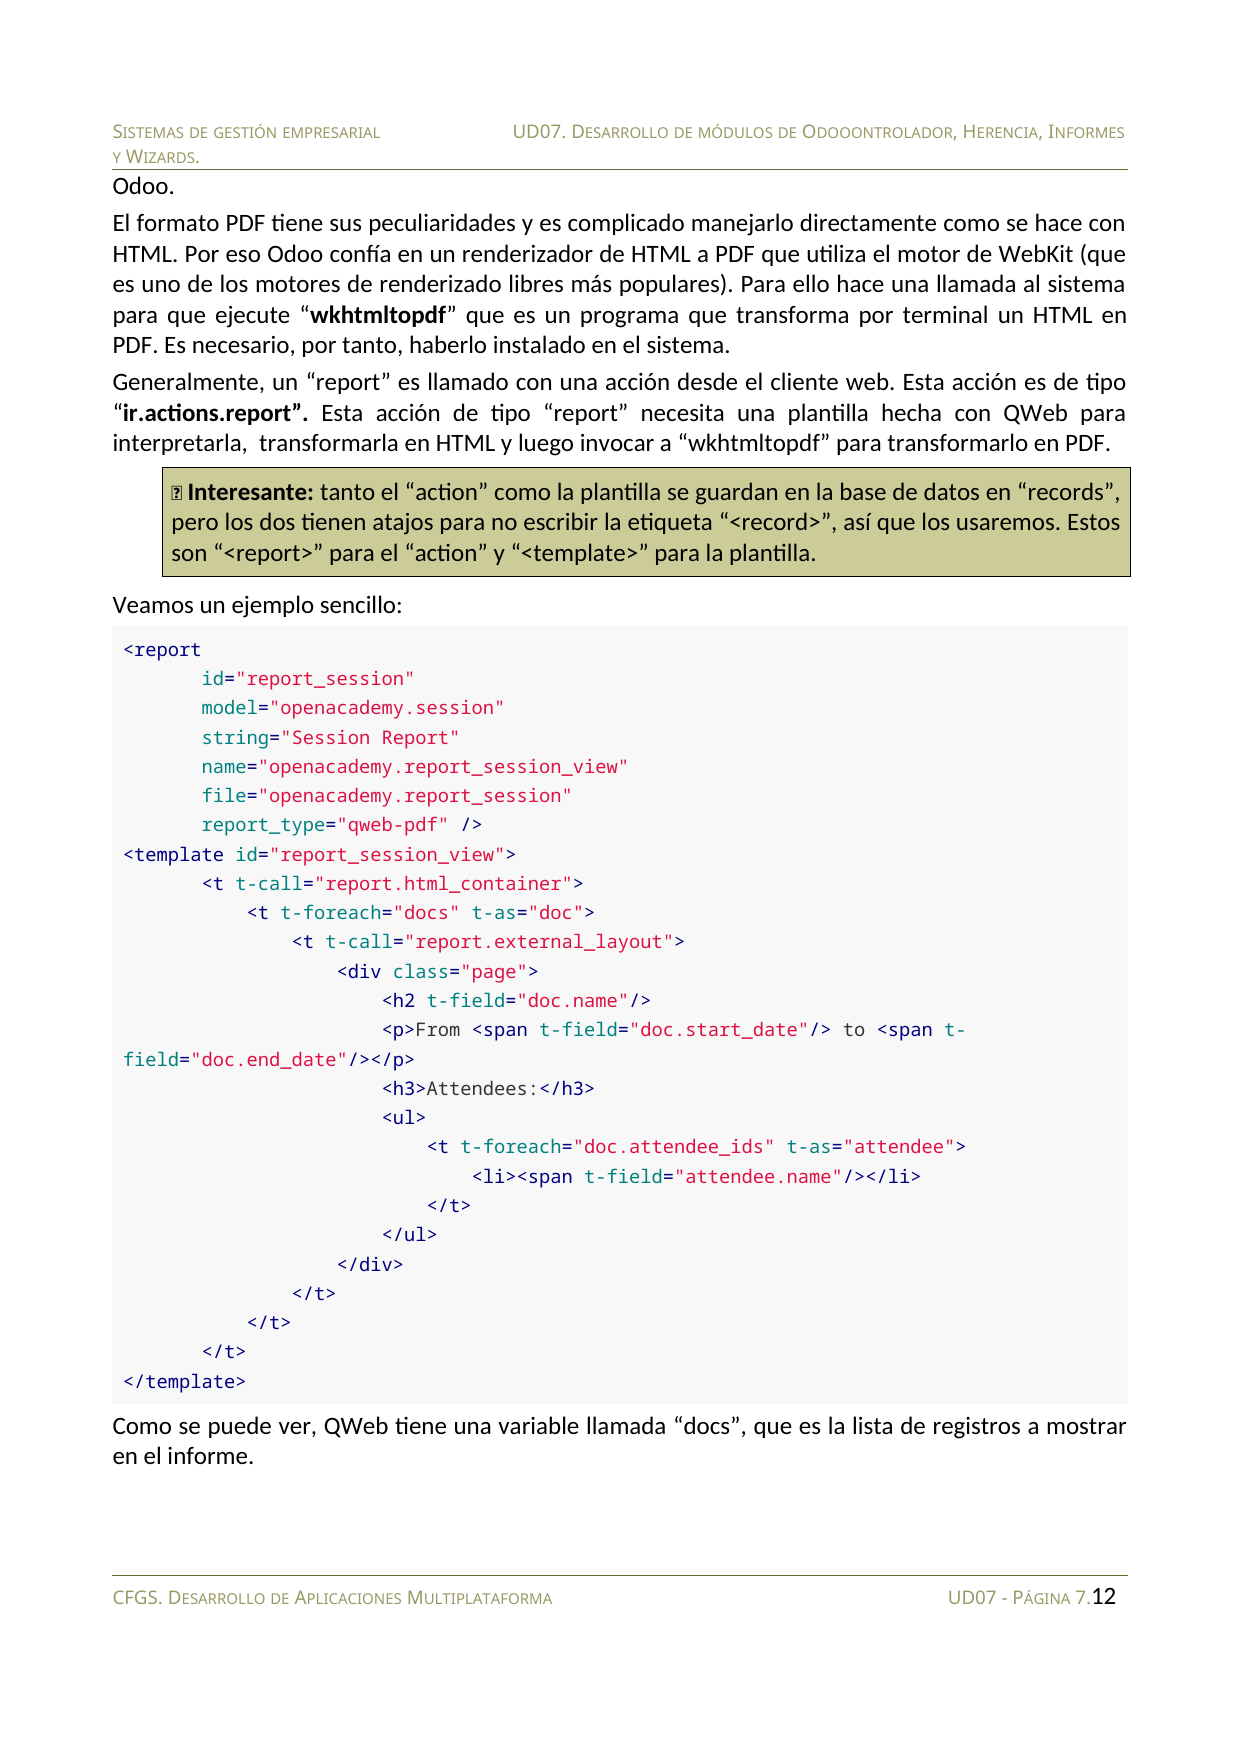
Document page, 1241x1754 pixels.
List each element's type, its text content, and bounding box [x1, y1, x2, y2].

text Odoo. [112, 170, 1128, 201]
table_header <report id="report_session" model="openacademy.session" string="Session Report" name="openacademy.report_session_view" file="openacademy.report_session" report_type="qweb-pdf" /> <template id="report_session_view"> <t t-call="report.html_container"> <t t-foreach="docs" t-as="doc"> <t t-call="report.external_layout"> <div class="page"> <h2 t-field="doc.name"/> <p>From <span t-field="doc.start_date"/> to <span t-field="doc.end_date"/></p> <h3>Attendees:</h3> <ul> <t t-foreach="doc.attendee_ids" t-as="attendee"> <li><span t-field="attendee.name"/></li> </t> </ul> </div> </t> </t> </t> </template> [112, 626, 1128, 1404]
text El formato PDF tiene sus peculiaridades y es complicado manejarlo directamente como se hace con HTML. Por eso Odoo confía en un renderizador de HTML a PDF que utiliza el motor de WebKit (que es uno de los motores de renderizado libres más populares). Para ello hace una llamada al sistema para que ejecute “wkhtmltopdf” que es un programa que transforma por terminal un HTML en PDF. Es necesario, por tanto, haberlo instalado en el sistema. [112, 207, 1128, 360]
text Como se puede ver, QWeb tiene una variable llamada “docs”, que es la lista de registros a mostrar en el informe. [112, 1410, 1128, 1471]
text Generalmente, un “report” es llamado con una acción desde el cliente web. Esta acción es de tipo “ir.actions.report”. Esta acción de tipo “report” necesita una plantilla hecha con QWeb para interpretarla, transformarla en HTML y luego invocar a “wkhtmltopdf” para transformarlo en PDF. [112, 366, 1128, 458]
text Veamos un ejemplo sencillo: [112, 589, 1128, 619]
text 💬 Interesante: tanto el “action” como la plantilla se guardan en la base de datos en “records”, pero los dos tienen atajos para no escribir la etiqueta “<record>”, así que los usaremos. Estos son “<report>” para el “action” y “<template>” para la plantilla. [163, 468, 1130, 576]
